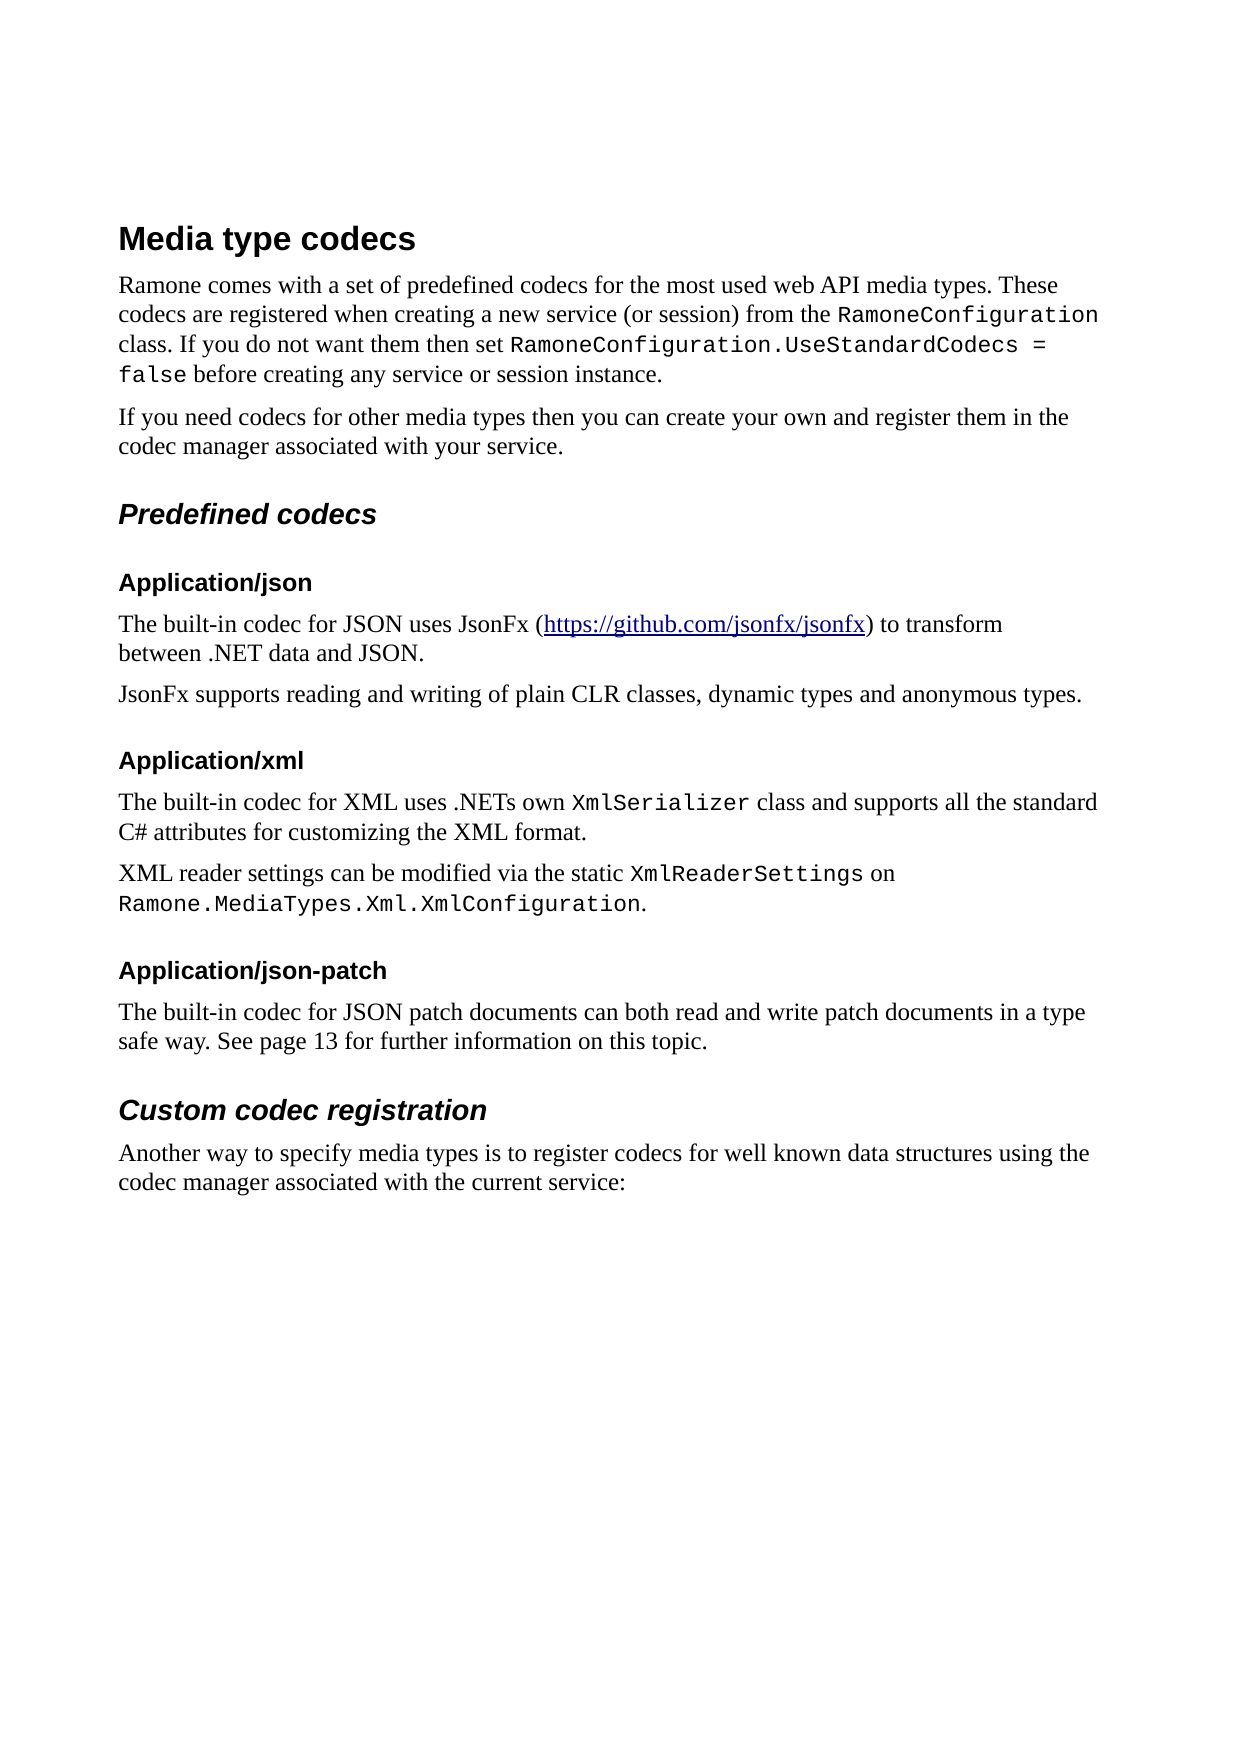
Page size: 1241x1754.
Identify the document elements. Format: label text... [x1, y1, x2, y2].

text If you need codecs for other media types then you can create your own and register them in the codec manager associated with your service. [118, 402, 1122, 459]
text Another way to specify media types is to register codecs for well known data structures using the codec manager associated with the current service: [118, 1138, 1122, 1196]
text The built-in codec for JSON uses JsonFx (https://github.com/jsonfx/jsonfx) to transform between .NET data and JSON. [118, 609, 1122, 667]
subtitle Custom codec registration [118, 1092, 1122, 1126]
text JsonFx supports reading and writing of plain CLR classes, dynamic types and anonymous types. [118, 679, 1122, 708]
text The built-in codec for XML uses .NETs own XmlSerializer class and supports all the standard C# attributes for customizing the XML format. [118, 787, 1122, 846]
subtitle Predefined codecs [118, 497, 1122, 531]
subtitle Application/json-patch [118, 956, 1122, 985]
text XML reader settings can be modified via the static XmlReaderSettings on Ramone.MediaTypes.Xml.XmlConfiguration. [118, 858, 1122, 919]
text The built-in codec for JSON patch documents can both read and write patch documents in a type safe way. See page 13 for further information on this topic. [118, 997, 1122, 1055]
subtitle Media type codecs [118, 219, 1122, 258]
text Ramone comes with a set of predefined codecs for the most used web API media types. These codecs are registered when creating a new service (or session) from the RamoneConfiguration class. If you do not want them then set RamoneConfiguration.UseStandardCodecs = false before creating any service or session instance. [118, 270, 1122, 389]
subtitle Application/xml [118, 746, 1122, 774]
subtitle Application/json [118, 568, 1122, 597]
